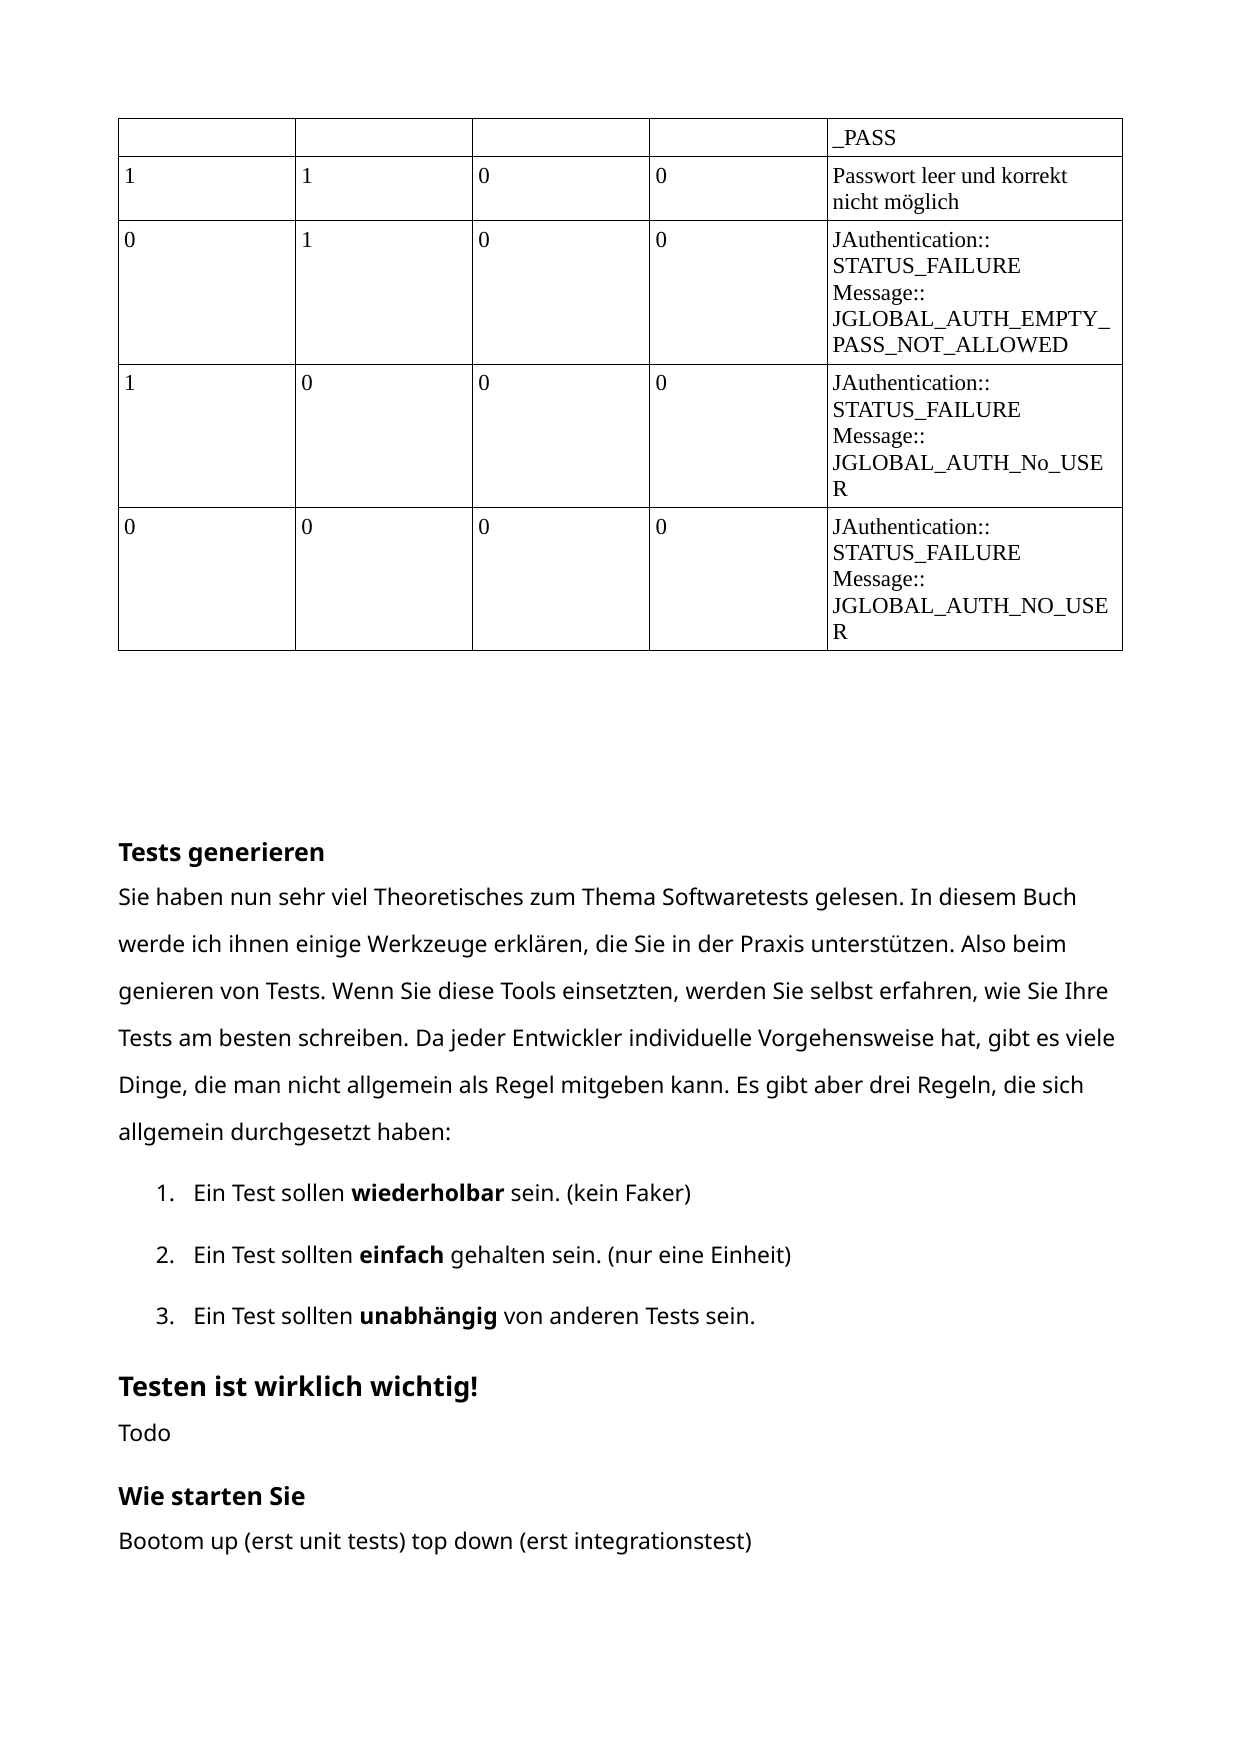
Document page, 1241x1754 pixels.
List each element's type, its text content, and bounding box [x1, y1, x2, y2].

subtitle Tests generieren [118, 835, 1122, 869]
table_cell [119, 119, 295, 156]
table_cell [650, 119, 827, 156]
table_cell 0 [119, 508, 295, 650]
table_cell 0 [119, 221, 295, 364]
table_cell JAuthentication:: STATUS_FAILURE Message:: JGLOBAL_AUTH_NO_USER [828, 508, 1122, 650]
table_cell JAuthentication:: STATUS_FAILURE Message:: JGLOBAL_AUTH_No_USER [828, 365, 1122, 507]
text Todo [118, 1417, 1122, 1448]
text Bootom up (erst unit tests) top down (erst integrationstest) [118, 1525, 1122, 1556]
table_cell 0 [650, 221, 827, 364]
table_cell [296, 119, 472, 156]
table_cell 0 [473, 508, 649, 650]
table_cell 0 [473, 157, 649, 220]
table_cell 0 [296, 365, 472, 507]
list Ein Test sollten unabhängig von anderen Tests sein. [156, 1300, 1122, 1331]
table_cell 1 [119, 365, 295, 507]
text Sie haben nun sehr viel Theoretisches zum Thema Softwaretests gelesen. In diesem Buch werde ich ihnen einige Werkzeuge erklären, die Sie in der Praxis unterstützen. Also beim genieren von Tests. Wenn Sie diese Tools einsetzten, werden Sie selbst erfahren, wie Sie Ihre Tests am besten schreiben. Da jeder Entwickler individuelle Vorgehensweise hat, gibt es viele Dinge, die man nicht allgemein als Regel mitgeben kann. Es gibt aber drei Regeln, die sich allgemein durchgesetzt haben: [118, 881, 1122, 1147]
table_cell JAuthentication:: STATUS_FAILURE Message:: JGLOBAL_AUTH_EMPTY_PASS_NOT_ALLOWED [828, 221, 1122, 364]
table_cell 0 [650, 365, 827, 507]
table_cell _PASS [828, 119, 1122, 156]
table_cell 1 [296, 221, 472, 364]
table_cell 1 [296, 157, 472, 220]
list Ein Test sollten einfach gehalten sein. (nur eine Einheit) [156, 1239, 1122, 1270]
table_cell 1 [119, 157, 295, 220]
table_cell 0 [650, 157, 827, 220]
table_cell 0 [296, 508, 472, 650]
table_cell 0 [473, 365, 649, 507]
table_cell [473, 119, 649, 156]
table_cell Passwort leer und korrekt nicht möglich [828, 157, 1122, 220]
table_cell 0 [650, 508, 827, 650]
subtitle Testen ist wirklich wichtig! [118, 1368, 1122, 1405]
list Ein Test sollen wiederholbar sein. (kein Faker) [156, 1177, 1122, 1208]
table_cell 0 [473, 221, 649, 364]
subtitle Wie starten Sie [118, 1479, 1122, 1513]
